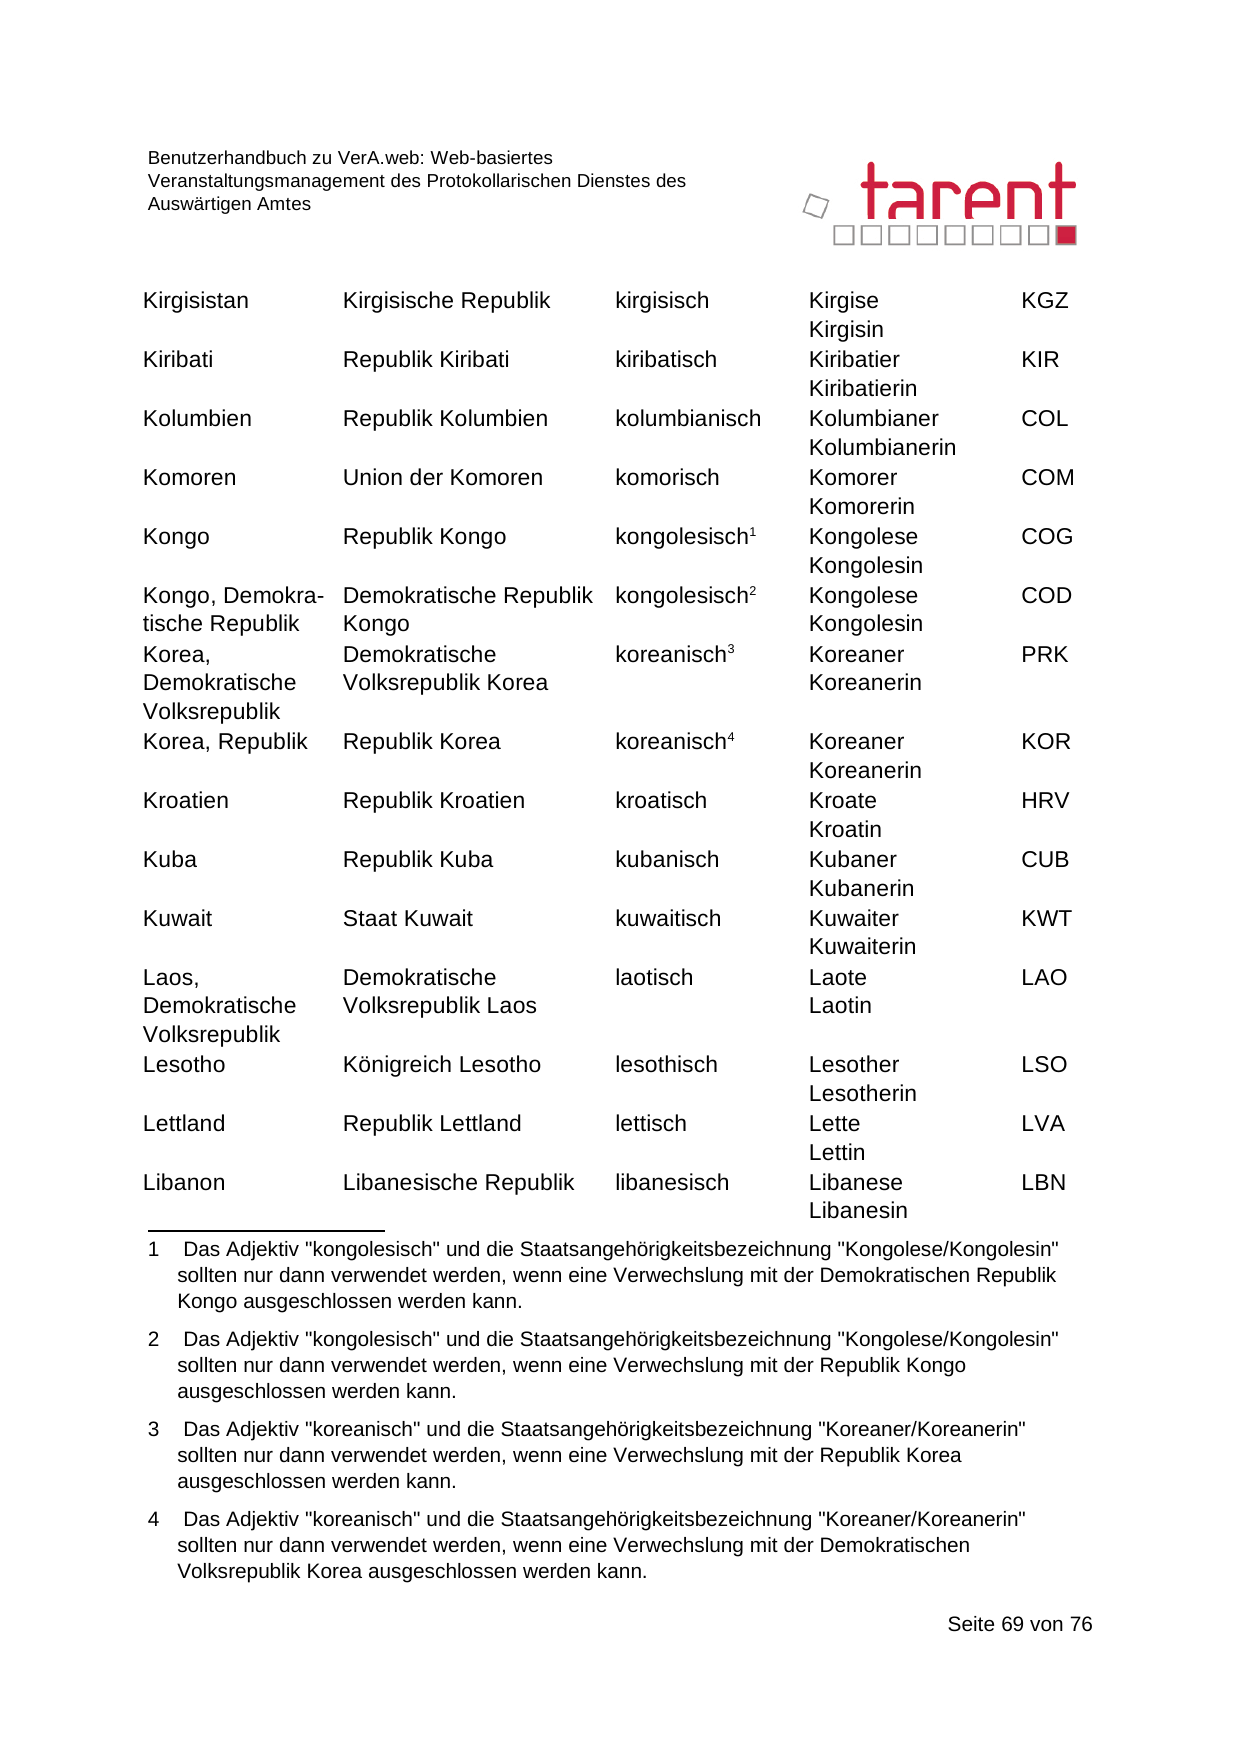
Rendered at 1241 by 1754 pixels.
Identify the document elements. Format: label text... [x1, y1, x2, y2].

table_cell libanesisch [608, 1165, 801, 1224]
table_cell COM [1014, 460, 1107, 519]
table_cell Republik Kiribati [335, 343, 608, 401]
table_cell Libanese Libanesin [801, 1165, 1014, 1224]
table_cell LSO [1014, 1047, 1107, 1106]
table_cell Laos, Demokratische Volksrepublik [135, 960, 335, 1047]
table_cell lesothisch [608, 1047, 801, 1106]
table_cell Königreich Lesotho [335, 1047, 608, 1106]
table_cell Komorer Komorerin [801, 460, 1014, 519]
table_cell Republik Lettland [335, 1106, 608, 1165]
table_cell Republik Kuba [335, 842, 608, 901]
table_cell Koreaner Koreanerin [801, 724, 1014, 783]
table_cell CUB [1014, 842, 1107, 901]
table_cell Kuwait [135, 901, 335, 960]
table_cell Kirgisistan [135, 284, 335, 343]
table_cell Korea, Demokratische Volksrepublik [135, 637, 335, 724]
table_cell kongolesisch [608, 519, 801, 578]
table_cell kroatisch [608, 783, 801, 842]
table_cell KOR [1014, 724, 1107, 783]
table_cell laotisch [608, 960, 801, 1047]
table_cell KWT [1014, 901, 1107, 960]
table_cell koreanisch [608, 724, 801, 783]
table_cell Union der Komoren [335, 460, 608, 519]
table_cell Kiribati [135, 343, 335, 401]
table_cell Lettland [135, 1106, 335, 1165]
picture [790, 151, 1091, 255]
table_cell kongolesisch [608, 578, 801, 637]
table_cell Koreaner Koreanerin [801, 637, 1014, 724]
table_cell kuwaitisch [608, 901, 801, 960]
table_cell Lesother Lesotherin [801, 1047, 1014, 1106]
table_cell Kuba [135, 842, 335, 901]
table_cell COD [1014, 578, 1107, 637]
table_cell LVA [1014, 1106, 1107, 1165]
table_cell kolumbianisch [608, 401, 801, 460]
table_cell Kongo, Demokra­tische Republik [135, 578, 335, 637]
table_cell Demokratische Volksrepublik Korea [335, 637, 608, 724]
table_cell Kirgise Kirgisin [801, 284, 1014, 343]
table_cell Staat Kuwait [335, 901, 608, 960]
table_cell Komoren [135, 460, 335, 519]
table_cell kiribatisch [608, 343, 801, 401]
table_cell LBN [1014, 1165, 1107, 1224]
table_cell Laote Laotin [801, 960, 1014, 1047]
table_cell kirgisisch [608, 284, 801, 343]
table_cell Kongolese Kongolesin [801, 519, 1014, 578]
table_cell Republik Kolumbien [335, 401, 608, 460]
table_cell koreanisch [608, 637, 801, 724]
table_cell Kolumbianer Kolumbianerin [801, 401, 1014, 460]
table_cell Kongolese Kongolesin [801, 578, 1014, 637]
table_cell KIR [1014, 343, 1107, 401]
table_cell Libanesische Republik [335, 1165, 608, 1224]
table_cell COG [1014, 519, 1107, 578]
table_cell Kubaner Kubanerin [801, 842, 1014, 901]
table_cell Kroatien [135, 783, 335, 842]
table_cell Kroate Kroatin [801, 783, 1014, 842]
table_cell Republik Korea [335, 724, 608, 783]
table_cell Kongo [135, 519, 335, 578]
table_cell Republik Kroatien [335, 783, 608, 842]
table_cell kubanisch [608, 842, 801, 901]
table_cell Kiribatier Kiribatierin [801, 343, 1014, 401]
table_cell LAO [1014, 960, 1107, 1047]
table_cell Demokratische Republik Kongo [335, 578, 608, 637]
table_cell HRV [1014, 783, 1107, 842]
table_cell PRK [1014, 637, 1107, 724]
table_cell Korea, Republik [135, 724, 335, 783]
table_cell lettisch [608, 1106, 801, 1165]
table_cell komorisch [608, 460, 801, 519]
table_cell Lette Lettin [801, 1106, 1014, 1165]
table_cell Kuwaiter Kuwaiterin [801, 901, 1014, 960]
table_cell COL [1014, 401, 1107, 460]
table_cell Kirgisische Republik [335, 284, 608, 343]
table_cell Republik Kongo [335, 519, 608, 578]
table_cell Kolumbien [135, 401, 335, 460]
table_cell Demokratische Volksrepublik Laos [335, 960, 608, 1047]
table_cell KGZ [1014, 284, 1107, 343]
table_cell Lesotho [135, 1047, 335, 1106]
table_cell Libanon [135, 1165, 335, 1224]
